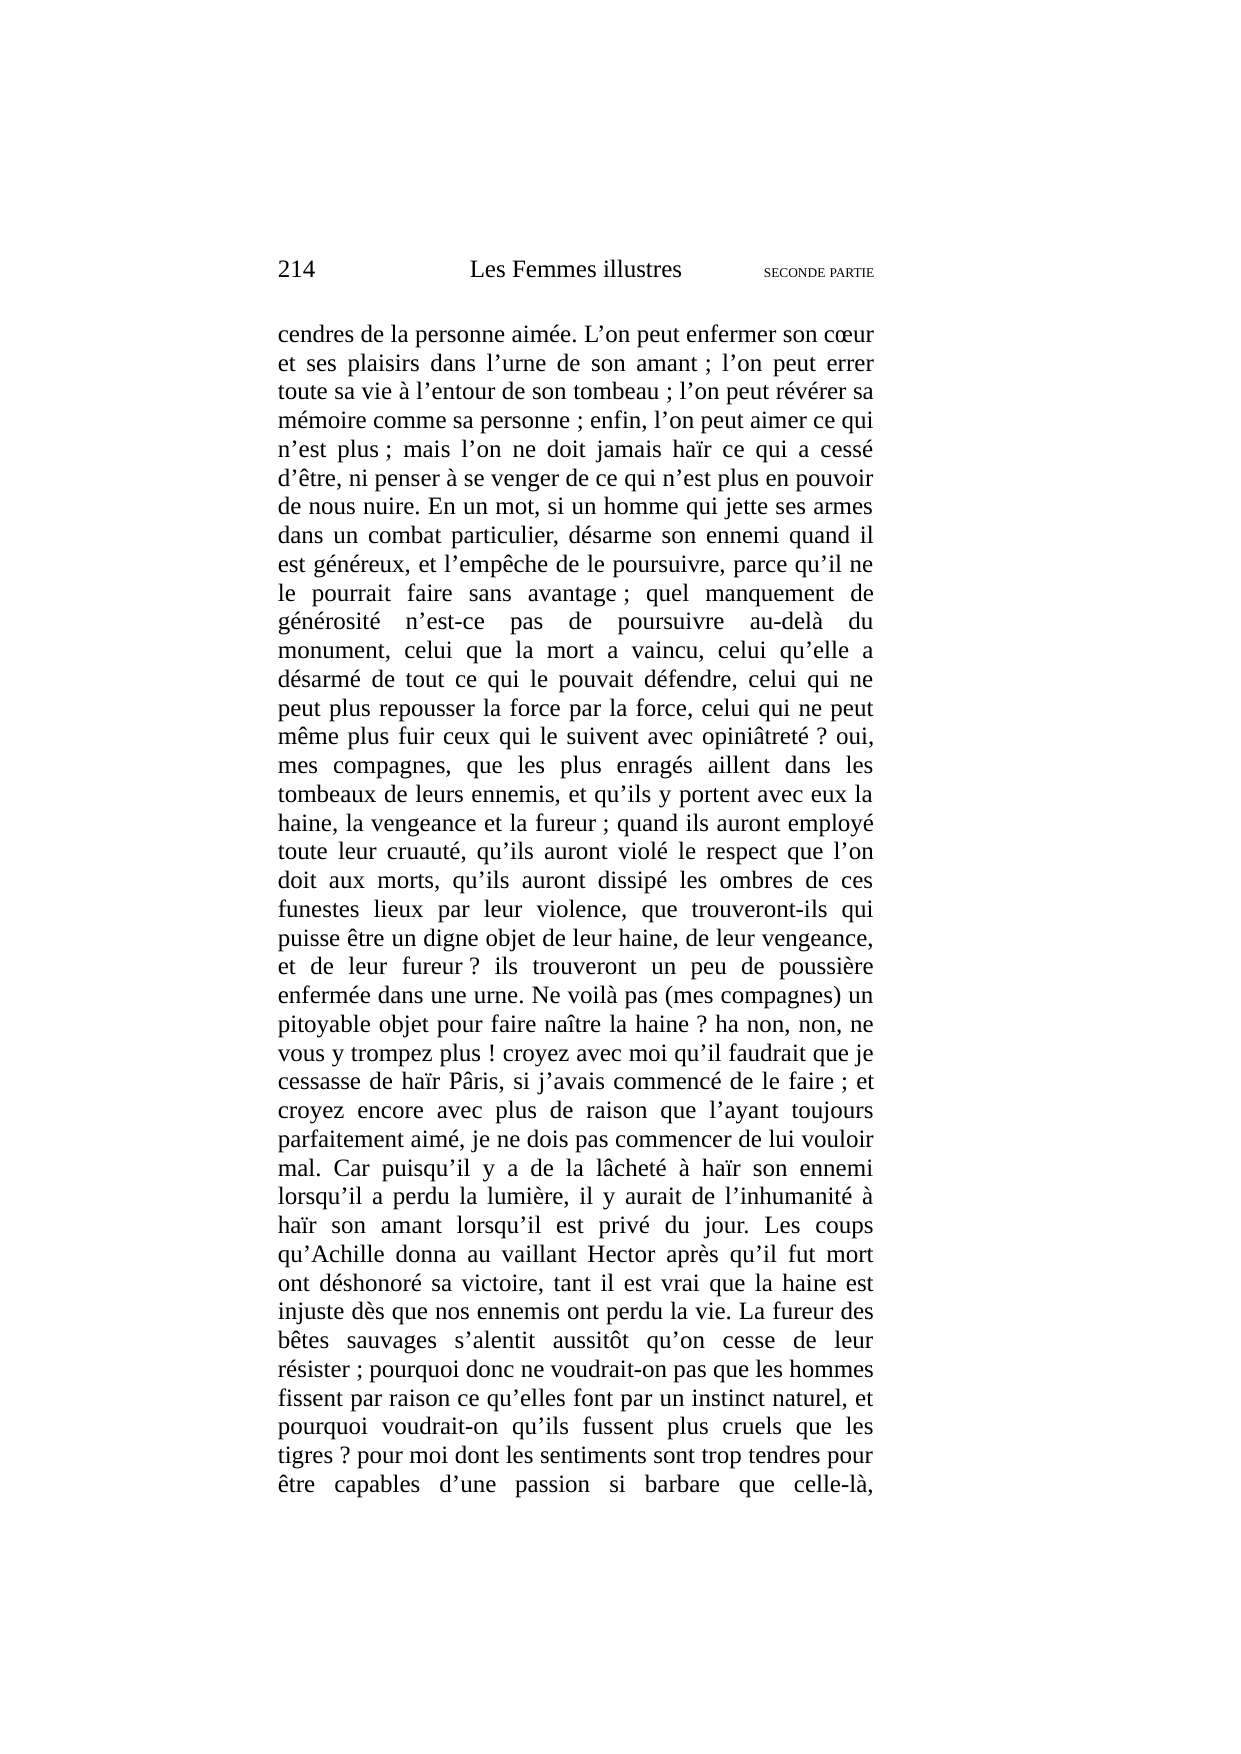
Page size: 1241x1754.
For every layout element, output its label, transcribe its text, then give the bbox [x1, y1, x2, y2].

text cendres de la personne aimée. L’on peut enfermer son cœur et ses plaisirs dans l’urne de son amant ; l’on peut errer toute sa vie à l’entour de son tombeau ; l’on peut révérer sa mémoire comme sa personne ; enfin, l’on peut aimer ce qui n’est plus ; mais l’on ne doit jamais haïr ce qui a cessé d’être, ni penser à se venger de ce qui n’est plus en pouvoir de nous nuire. En un mot, si un homme qui jette ses armes dans un combat particulier, désarme son ennemi quand il est généreux, et l’empêche de le poursuivre, parce qu’il ne le pourrait faire sans avantage ; quel manquement de générosité n’est-ce pas de poursuivre au-delà du monument, celui que la mort a vaincu, celui qu’elle a désarmé de tout ce qui le pouvait défendre, celui qui ne peut plus repousser la force par la force, celui qui ne peut même plus fuir ceux qui le suivent avec opiniâtreté ? oui, mes compagnes, que les plus enragés aillent dans les tombeaux de leurs ennemis, et qu’ils y portent avec eux la haine, la vengeance et la fureur ; quand ils auront employé toute leur cruauté, qu’ils auront violé le respect que l’on doit aux morts, qu’ils auront dissipé les ombres de ces funestes lieux par leur violence, que trouveront-ils qui puisse être un digne objet de leur haine, de leur vengeance, et de leur fureur ? ils trouveront un peu de poussière enfermée dans une urne. Ne voilà pas (mes compagnes) un pitoyable objet pour faire naître la haine ? ha non, non, ne vous y trompez plus ! croyez avec moi qu’il faudrait que je cessasse de haïr Pâris, si j’avais commencé de le faire ; et croyez encore avec plus de raison que l’ayant toujours parfaitement aimé, je ne dois pas commencer de lui vouloir mal. Car puisqu’il y a de la lâcheté à haïr son ennemi lorsqu’il a perdu la lumière, il y aurait de l’inhumanité à haïr son amant lorsqu’il est privé du jour. Les coups qu’Achille donna au vaillant Hector après qu’il fut mort ont déshonoré sa victoire, tant il est vrai que la haine est injuste dès que nos ennemis ont perdu la vie. La fureur des bêtes sauvages s’alentit aussitôt qu’on cesse de leur résister ; pourquoi donc ne voudrait-on pas que les hommes fissent par raison ce qu’elles font par un instinct naturel, et pourquoi voudrait-on qu’ils fussent plus cruels que les tigres ? pour moi dont les sentiments sont trop tendres pour être capables d’une passion si barbare que celle-là, [278, 319, 874, 1498]
